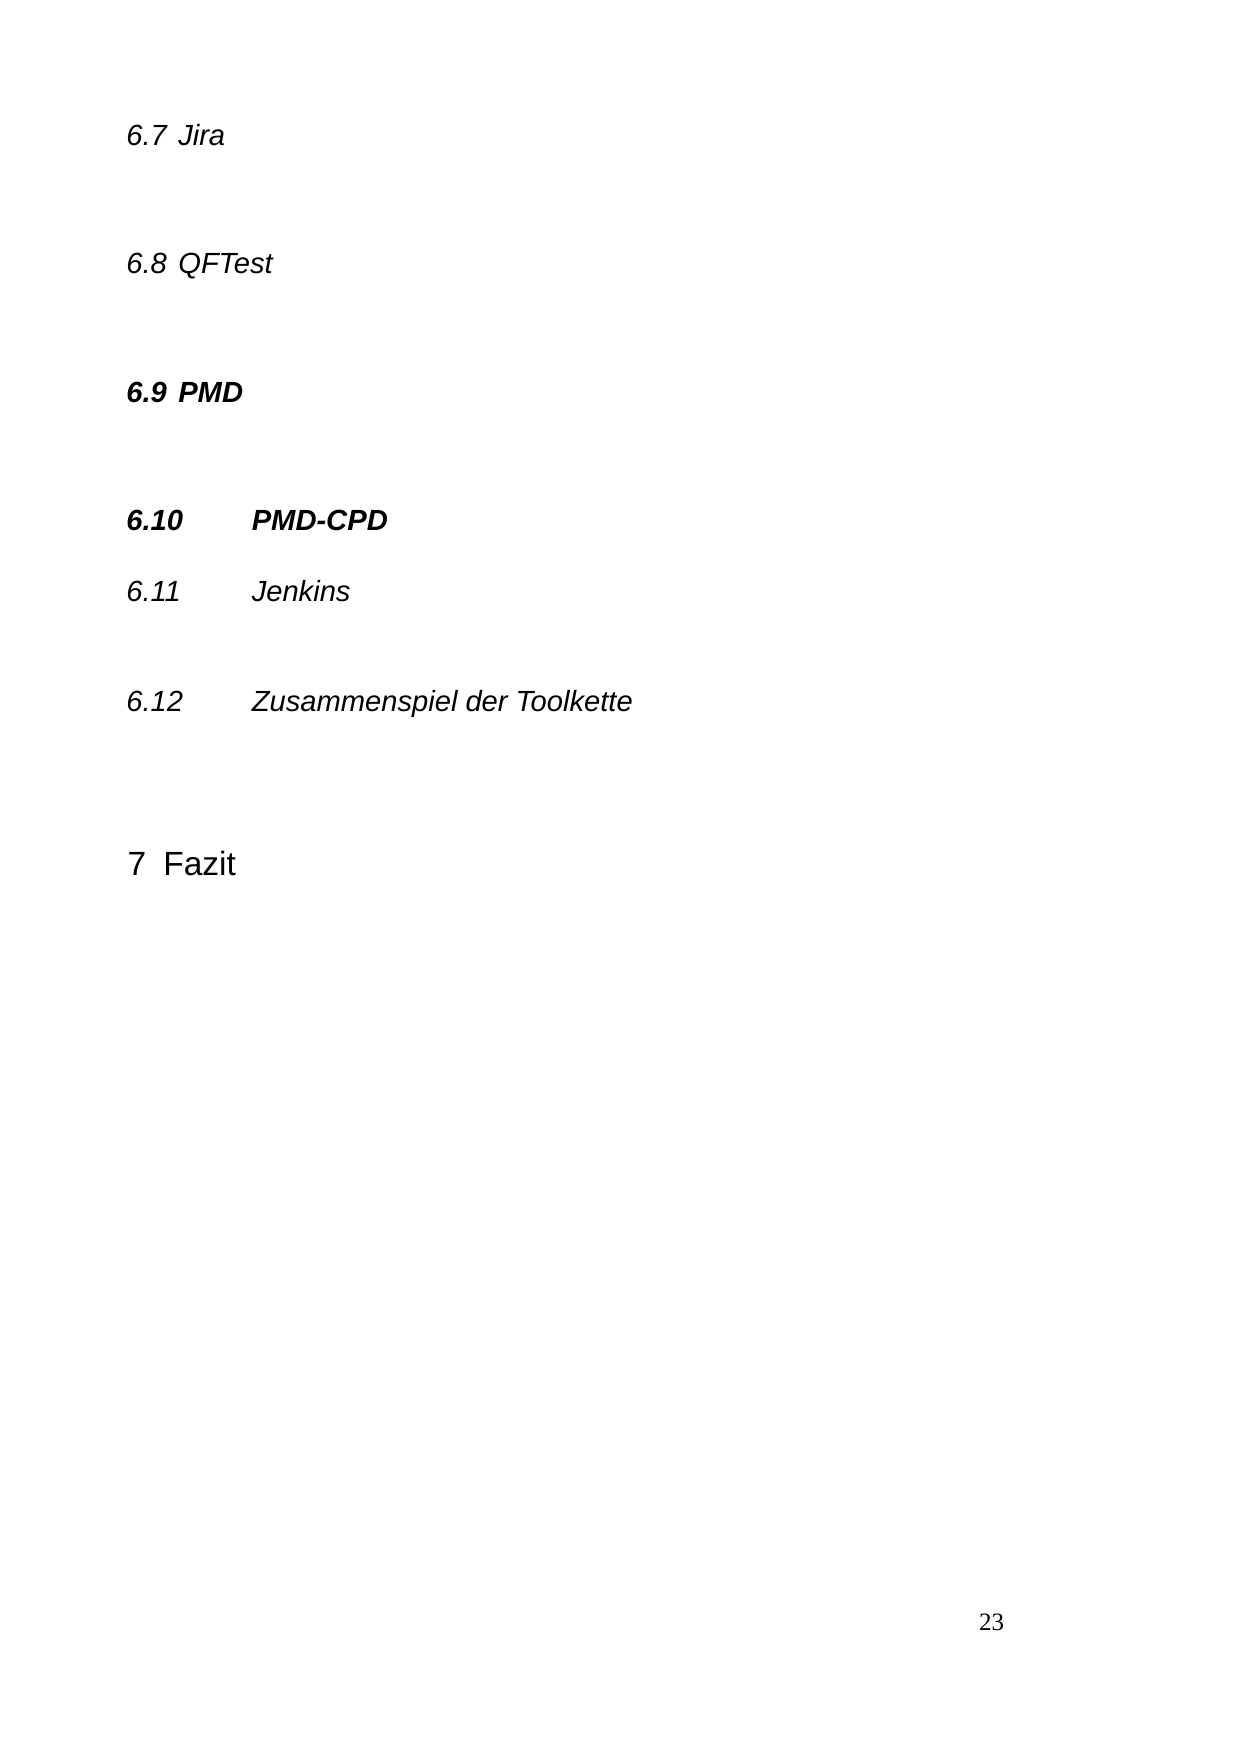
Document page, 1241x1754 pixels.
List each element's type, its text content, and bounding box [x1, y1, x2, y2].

subtitle Jira [118, 118, 1004, 152]
subtitle Fazit [118, 844, 1004, 883]
subtitle Zusammenspiel der Toolkette [118, 684, 1004, 717]
subtitle PMD-CPD [118, 503, 1004, 536]
subtitle Jenkins [118, 574, 1004, 607]
subtitle QFTest [118, 246, 1004, 280]
subtitle PMD [118, 374, 1004, 408]
